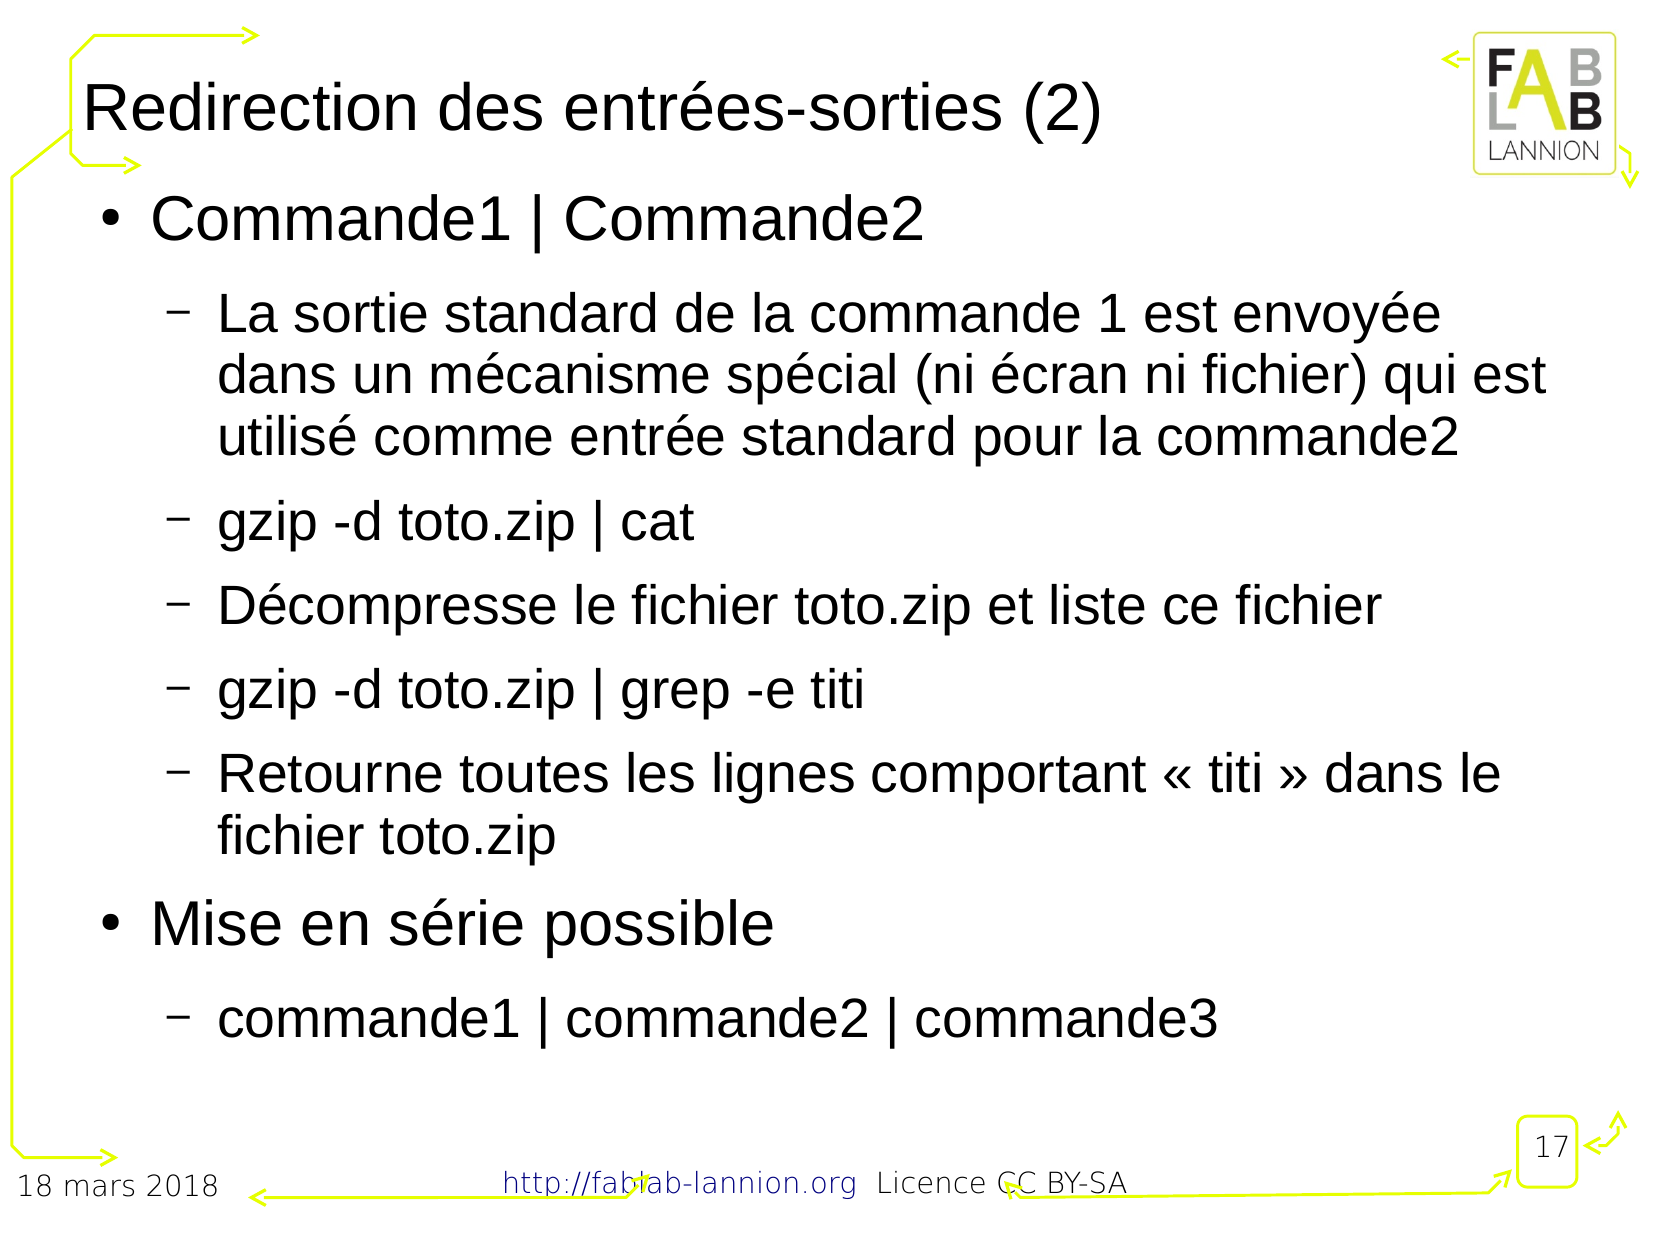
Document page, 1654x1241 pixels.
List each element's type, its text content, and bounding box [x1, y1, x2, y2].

title Redirection des entrées-sorties (2) [82, 49, 1441, 166]
picture [1470, 29, 1619, 178]
list Commande1 | Commande2 La sortie standard de la commande 1 est envoyée dans un mécanisme spécial (ni écran ni fichier) qui est utilisé comme entrée standard pour la commande2 gzip -d toto.zip | cat Décompresse le fichier toto.zip et liste ce fichier gzip -d toto.zip | grep -e titi Retourne toutes les lignes comportant « titi » dans le fichier toto.zip Mise en série possible commande1 | commande2 | commande3 [82, 183, 1571, 1063]
